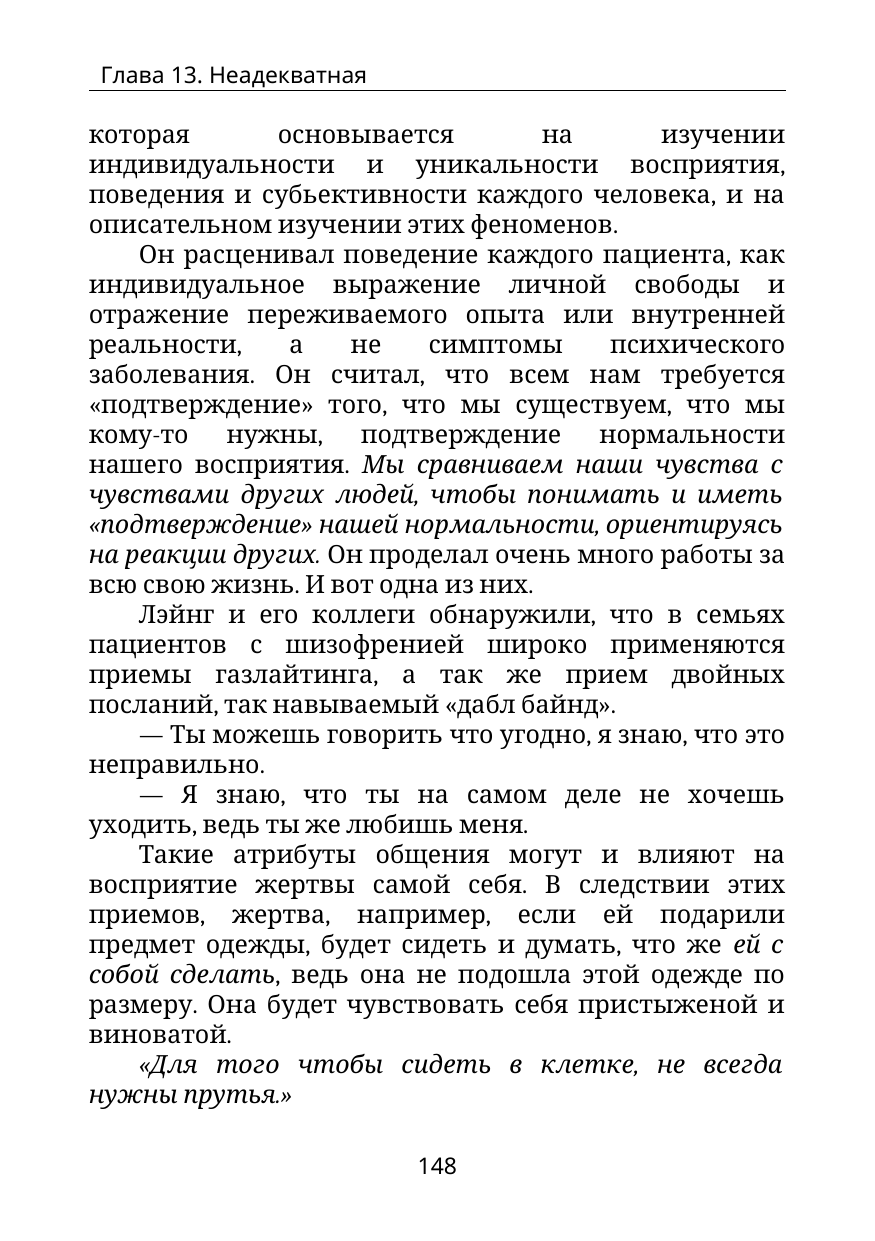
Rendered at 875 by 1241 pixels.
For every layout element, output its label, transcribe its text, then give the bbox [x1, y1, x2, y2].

text Лэйнг и его коллеги обнаружили, что в семьях пациентов с шизофренией широко применяются приемы газлайтинга, а так же прием двойных посланий, так навываемый «дабл байнд». [88, 600, 786, 720]
text «Для того чтобы сидеть в клетке, не всегда нужны прутья.» [88, 1050, 786, 1110]
text — Я знаю, что ты на самом деле не хочешь уходить, ведь ты же любишь меня. [88, 780, 786, 840]
text Такие атрибуты общения могут и влияют на восприятие жертвы самой себя. В следствии этих приемов, жертва, например, если ей подарили предмет одежды, будет сидеть и думать, что же ей с собой сделать, ведь она не подошла этой одежде по размеру. Она будет чувствовать себя пристыженой и виноватой. [88, 840, 786, 1050]
text Он расценивал поведение каждого пациента, как индивидуальное выражение личной свободы и отражение переживаемого опыта или внутренней реальности, а не симптомы психического заболевания. Он считал, что всем нам требуется «подтверждение» того, что мы существуем, что мы кому-то нужны, подтверждение нормальности нашего восприятия. Мы сравниваем наши чувства с чувствами других людей, чтобы понимать и иметь «подтверждение» нашей нормальности, ориентируясь на реакции других. Он проделал очень много работы за всю свою жизнь. И вот одна из них. [88, 240, 786, 600]
text которая основывается на изучении индивидуальности и уникальности восприятия, поведения и субьективности каждого человека, и на описательном изучении этих феноменов. [88, 120, 786, 240]
text — Ты можешь говорить что угодно, я знаю, что это неправильно. [88, 720, 786, 780]
